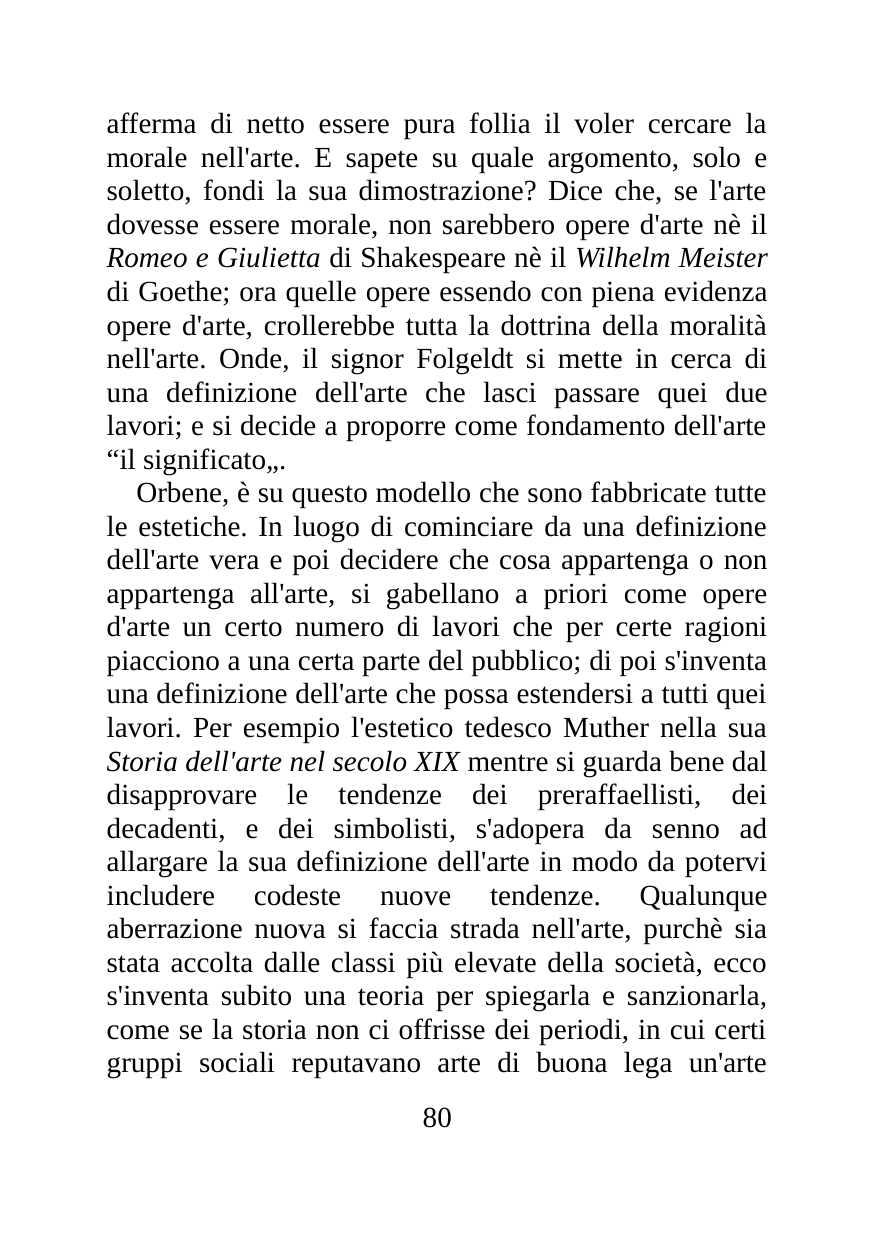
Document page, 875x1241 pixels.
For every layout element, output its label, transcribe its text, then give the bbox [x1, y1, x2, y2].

text afferma di netto essere pura follia il voler cercare la morale nell'arte. E sapete su quale argomento, solo e soletto, fondi la sua dimostrazione? Dice che, se l'arte dovesse essere morale, non sarebbero opere d'arte nè il Romeo e Giulietta di Shakespeare nè il Wilhelm Meister di Goethe; ora quelle opere essendo con piena evidenza opere d'arte, crollerebbe tutta la dottrina della moralità nell'arte. Onde, il signor Folgeldt si mette in cerca di una definizione dell'arte che lasci passare quei due lavori; e si decide a proporre come fondamento dell'arte “il significato„. [106, 106, 768, 475]
text Orbene, è su questo modello che sono fabbricate tutte le estetiche. In luogo di cominciare da una definizione dell'arte vera e poi decidere che cosa appartenga o non appartenga all'arte, si gabellano a priori come opere d'arte un certo numero di lavori che per certe ragioni piacciono a una certa parte del pubblico; di poi s'inventa una definizione dell'arte che possa estendersi a tutti quei lavori. Per esempio l'estetico tedesco Muther nella sua Storia dell'arte nel secolo XIX mentre si guarda bene dal disapprovare le tendenze dei preraffaellisti, dei decadenti, e dei simbolisti, s'adopera da senno ad allargare la sua definizione dell'arte in modo da potervi includere codeste nuove tendenze. Qualunque aberrazione nuova si faccia strada nell'arte, purchè sia stata accolta dalle classi più elevate della società, ecco s'inventa subito una teoria per spiegarla e sanzionarla, come se la storia non ci offrisse dei periodi, in cui certi gruppi sociali reputavano arte di buona lega un'arte [106, 475, 768, 1079]
